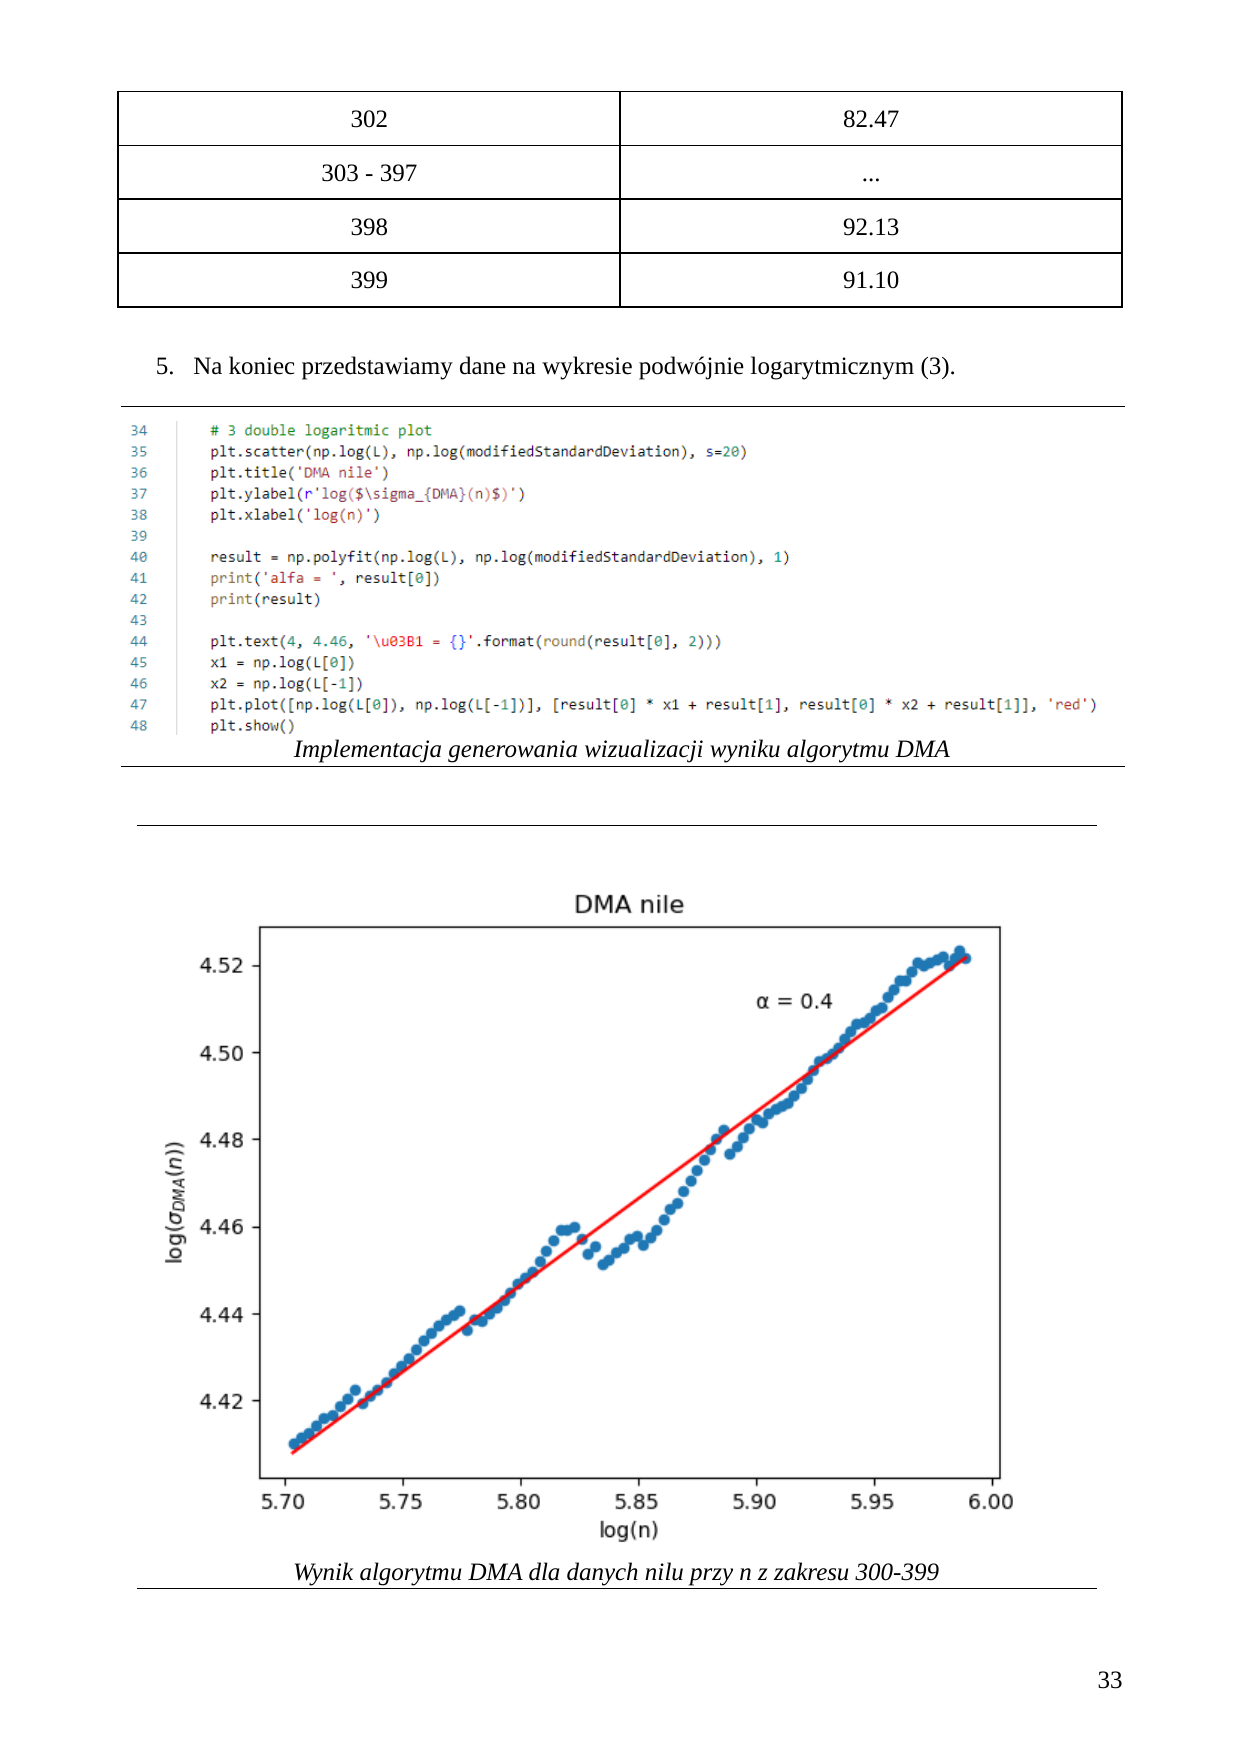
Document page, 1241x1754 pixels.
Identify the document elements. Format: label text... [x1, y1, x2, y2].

table_cell ... [621, 146, 1121, 198]
table_cell 303 - 397 [119, 146, 619, 198]
text Implementacja generowania wizualizacji wyniku algorytmu DMA [124, 735, 1122, 763]
table_cell 91.10 [621, 254, 1121, 306]
table_cell 82.47 [621, 92, 1121, 144]
list Na koniec przedstawiamy dane na wykresie podwójnie logarytmicznym (3). [156, 351, 1122, 379]
picture [140, 841, 1095, 1557]
table_cell 302 [119, 92, 619, 144]
picture [123, 421, 1123, 735]
text Wynik algorytmu DMA dla danych nilu przy n z zakresu 300-399 [140, 1557, 1094, 1585]
table_cell 399 [119, 254, 619, 306]
table_cell 92.13 [621, 200, 1121, 252]
table_cell 398 [119, 200, 619, 252]
